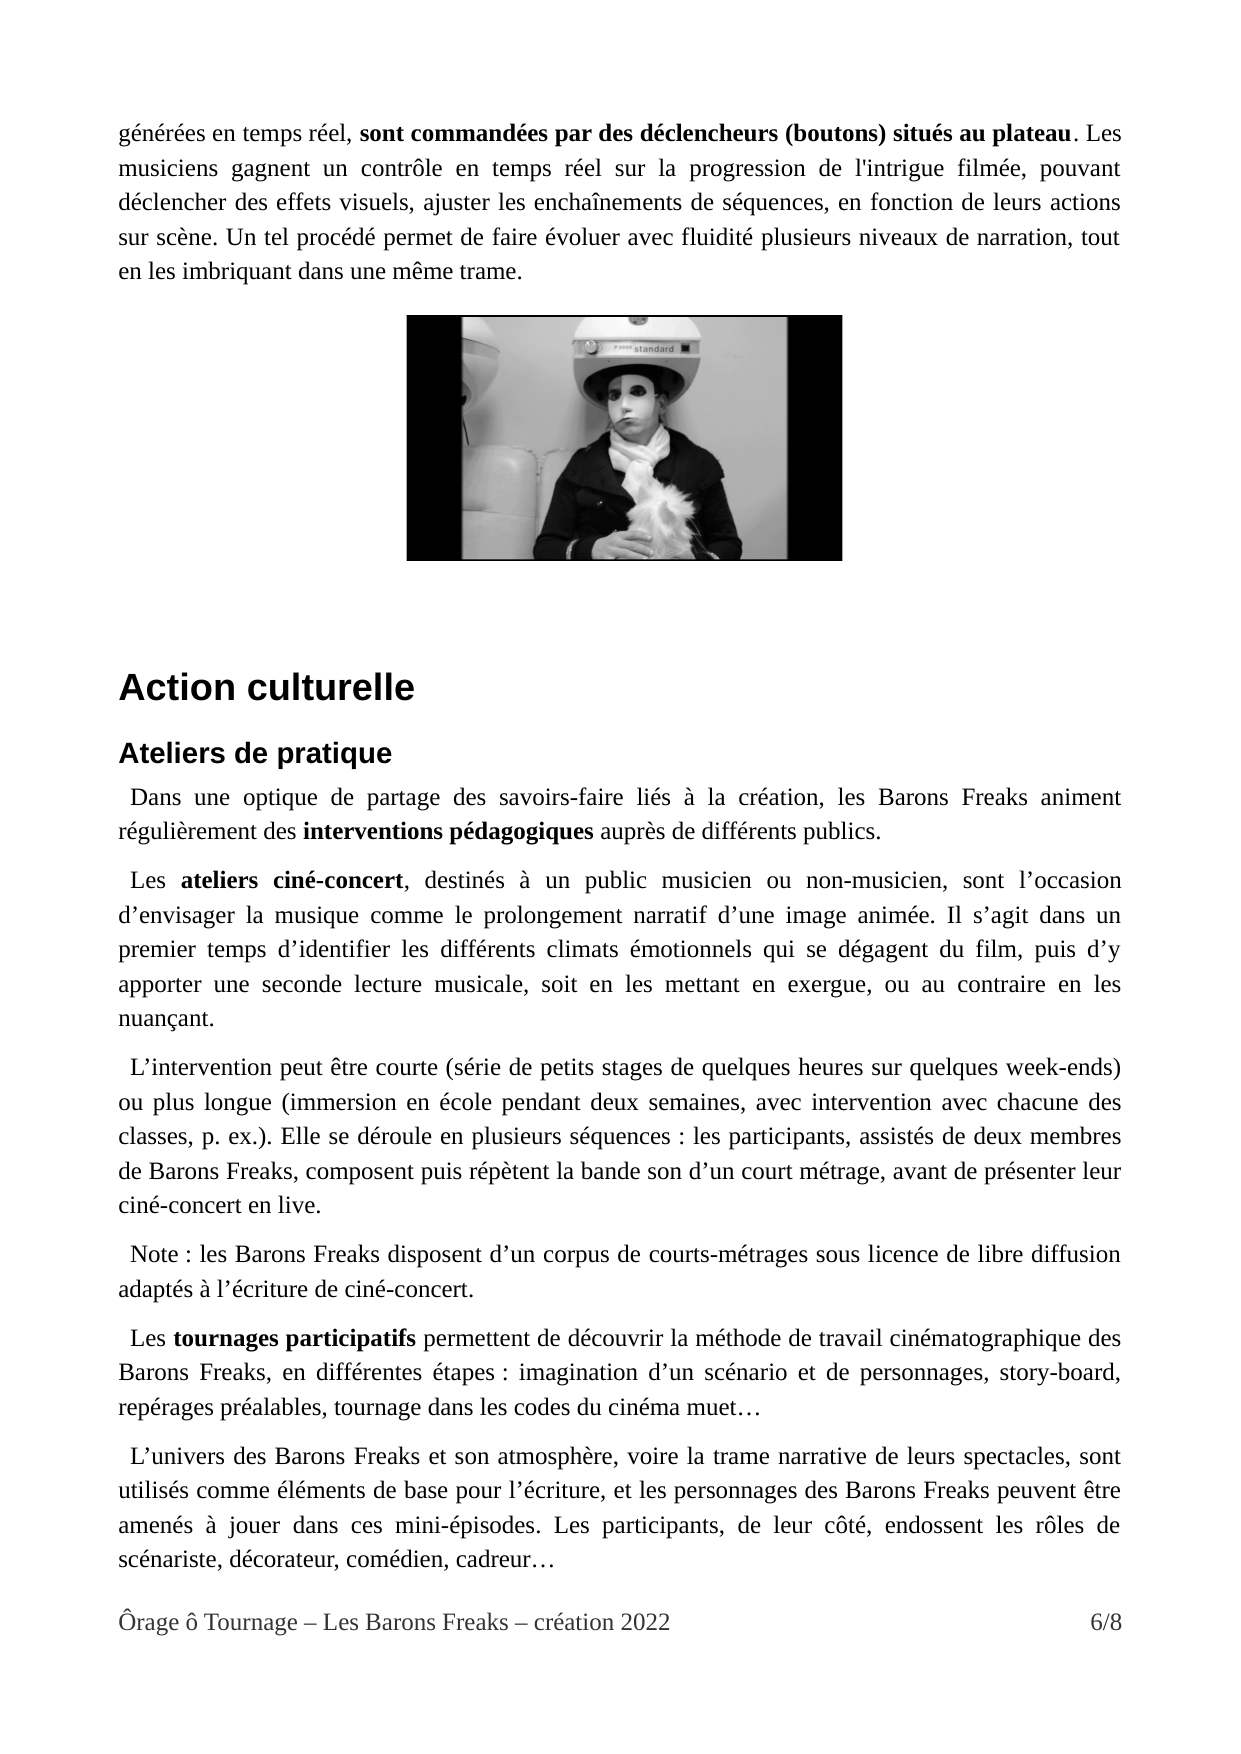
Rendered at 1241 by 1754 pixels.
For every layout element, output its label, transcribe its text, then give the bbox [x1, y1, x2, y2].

subtitle Ateliers de pratique [118, 736, 1122, 769]
text L’univers des Barons Freaks et son atmosphère, voire la trame narrative de leurs spectacles, sont utilisés comme éléments de base pour l’écriture, et les personnages des Barons Freaks peuvent être amenés à jouer dans ces mini-épisodes. Les participants, de leur côté, endossent les rôles de scénariste, décorateur, comédien, cadreur… [118, 1441, 1122, 1573]
text L’intervention peut être courte (série de petits stages de quelques heures sur quelques week-ends) ou plus longue (immersion en école pendant deux semaines, avec intervention avec chacune des classes, p. ex.). Elle se déroule en plusieurs séquences : les participants, assistés de deux membres de Barons Freaks, composent puis répètent la bande son d’un court métrage, avant de présenter leur ciné-concert en live. [118, 1052, 1122, 1219]
subtitle Action culturelle [118, 665, 1122, 708]
text Les ateliers ciné-concert, destinés à un public musicien ou non-musicien, sont l’occasion d’envisager la musique comme le prolongement narratif d’une image animée. Il s’agit dans un premier temps d’identifier les différents climats émotionnels qui se dégagent du film, puis d’y apporter une seconde lecture musicale, soit en les mettant en exergue, ou au contraire en les nuançant. [118, 865, 1122, 1032]
text générées en temps réel, sont commandées par des déclencheurs (boutons) situés au plateau. Les musiciens gagnent un contrôle en temps réel sur la progression de l'intrigue filmée, pouvant déclencher des effets visuels, ajuster les enchaînements de séquences, en fonction de leurs actions sur scène. Un tel procédé permet de faire évoluer avec fluidité plusieurs niveaux de narration, tout en les imbriquant dans une même trame. [118, 118, 1122, 285]
picture [406, 315, 843, 561]
text Note : les Barons Freaks disposent d’un corpus de courts-métrages sous licence de libre diffusion adaptés à l’écriture de ciné-concert. [118, 1239, 1122, 1303]
text Les tournages participatifs permettent de découvrir la méthode de travail cinématographique des Barons Freaks, en différentes étapes : imagination d’un scénario et de personnages, story-board, repérages préalables, tournage dans les codes du cinéma muet… [118, 1323, 1122, 1421]
text Dans une optique de partage des savoirs-faire liés à la création, les Barons Freaks animent régulièrement des interventions pédagogiques auprès de différents publics. [118, 782, 1122, 845]
